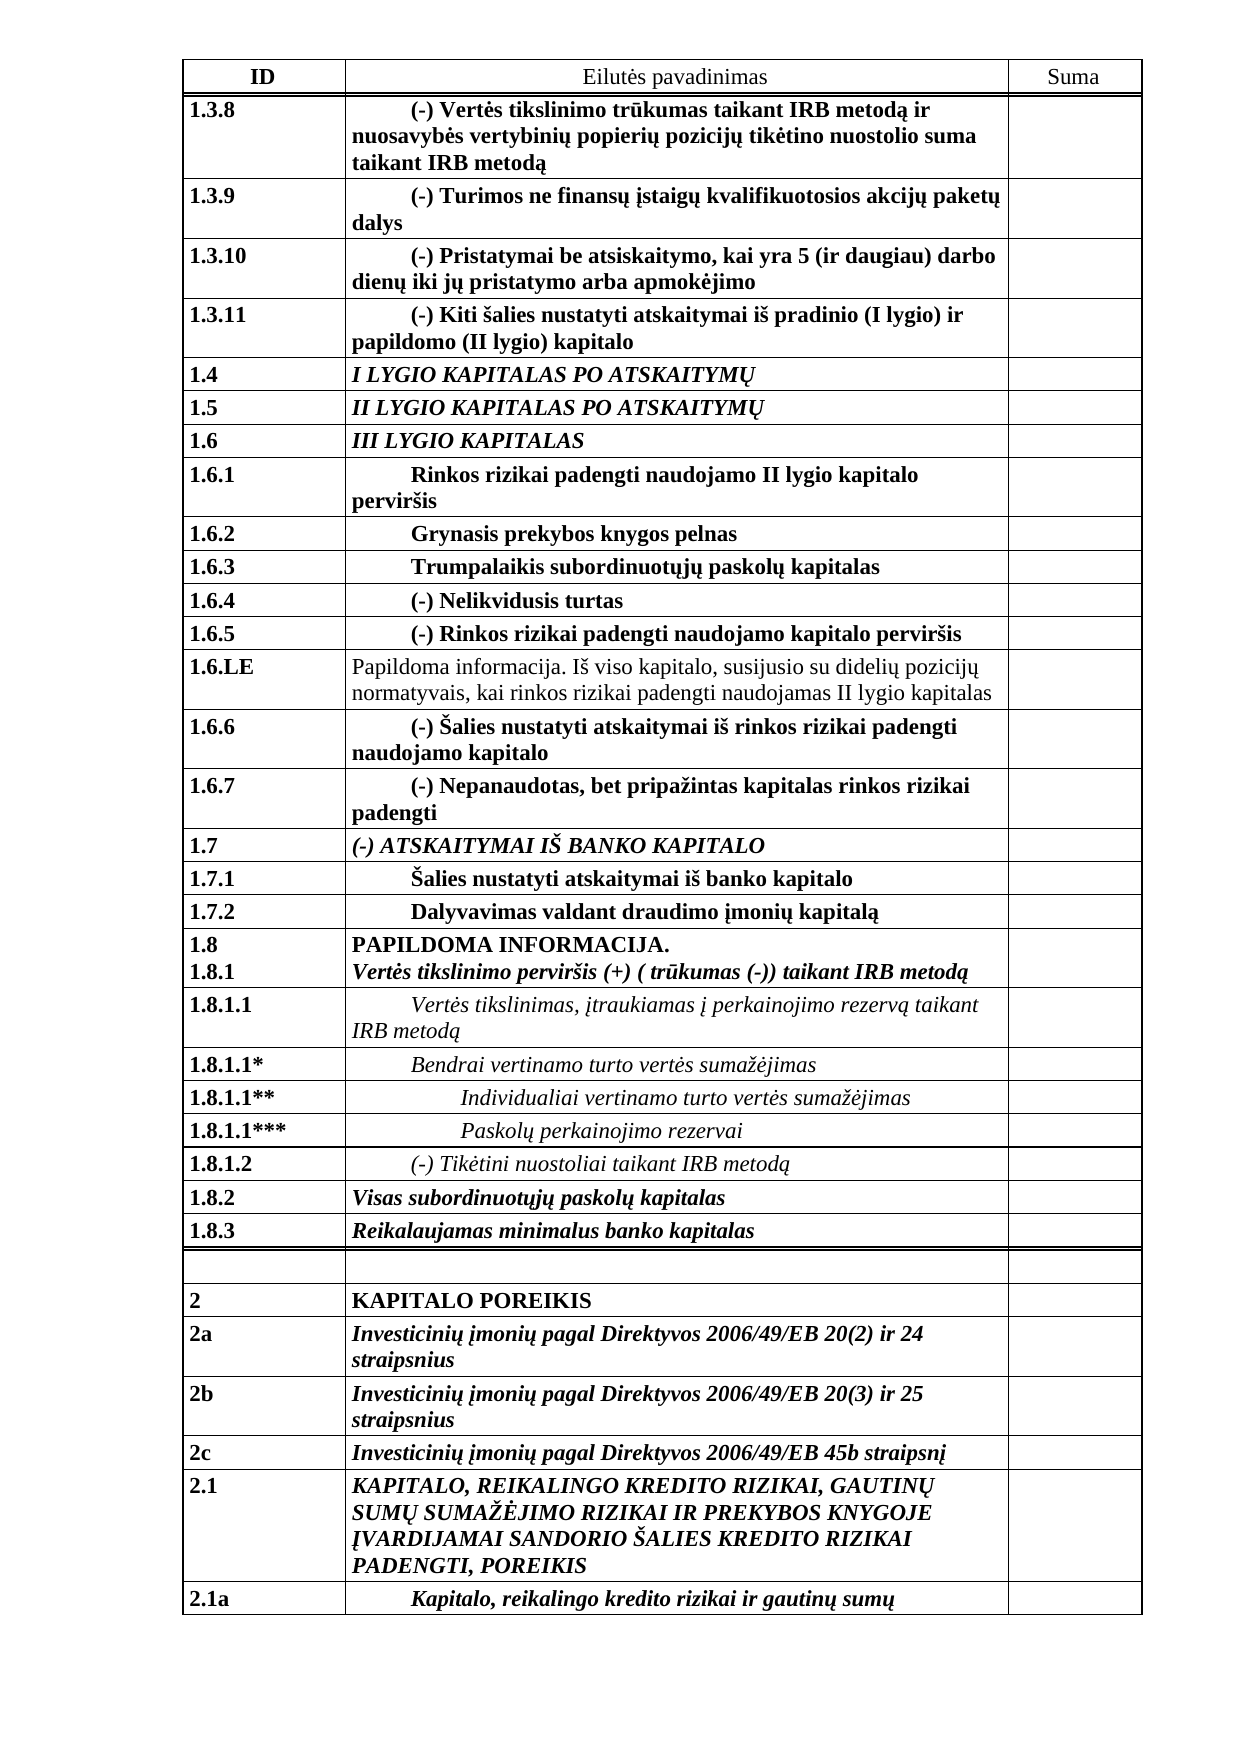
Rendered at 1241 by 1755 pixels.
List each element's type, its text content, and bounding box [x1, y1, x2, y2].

table_header ID [184, 60, 345, 92]
table_cell [1009, 458, 1141, 516]
table_cell 1.8.3 [184, 1214, 345, 1246]
table_cell 1.6.5 [184, 617, 345, 649]
table_cell PAPILDOMA INFORMACIJA. Vertės tikslinimo perviršis (+) ( trūkumas (-)) taikant IRB metodą [346, 929, 1008, 987]
table_cell Rinkos rizikai padengti naudojamo II lygio kapitalo perviršis [346, 458, 1008, 516]
table_cell I LYGIO KAPITALAS PO ATSKAITYMŲ [346, 358, 1008, 390]
table_cell [1009, 239, 1141, 297]
table_cell [1009, 929, 1141, 987]
table_cell [1009, 391, 1141, 423]
table_cell 1.8.1.1* [184, 1048, 345, 1080]
table_cell [1009, 551, 1141, 583]
table_cell 1.7.2 [184, 895, 345, 928]
table_cell [1009, 1081, 1141, 1113]
table_cell [1009, 710, 1141, 768]
table_cell [184, 1251, 345, 1283]
table_cell (-) Tikėtini nuostoliai taikant IRB metodą [346, 1148, 1008, 1180]
table_cell Paskolų perkainojimo rezervai [346, 1114, 1008, 1146]
table_cell Investicinių įmonių pagal Direktyvos 2006/49/EB 20(2) ir 24 straipsnius [346, 1317, 1008, 1376]
table_cell [1009, 358, 1141, 390]
table_header Suma [1009, 60, 1141, 92]
table_cell [1009, 1181, 1141, 1213]
table_cell [1009, 862, 1141, 894]
table_cell [1009, 1214, 1141, 1246]
table_cell 1.3.10 [184, 239, 345, 297]
table_cell [1009, 97, 1141, 178]
table_cell Grynasis prekybos knygos pelnas [346, 517, 1008, 549]
table_cell 1.8.2 [184, 1181, 345, 1213]
table_cell Kapitalo, reikalingo kredito rizikai ir gautinų sumų [346, 1582, 1008, 1614]
table_cell 2.1a [184, 1582, 345, 1614]
table_cell 1.8.1.1** [184, 1081, 345, 1113]
table_cell 1.6.4 [184, 584, 345, 616]
table_cell 1.3.11 [184, 299, 345, 357]
table_cell 1.7 [184, 829, 345, 861]
table_cell 1.6.7 [184, 769, 345, 828]
table_header Eilutės pavadinimas [346, 60, 1008, 92]
table_cell [1009, 769, 1141, 828]
table_cell II LYGIO KAPITALAS PO ATSKAITYMŲ [346, 391, 1008, 423]
table_cell [1009, 517, 1141, 549]
table_cell 1.3.8 [184, 97, 345, 178]
table_cell Vertės tikslinimas, įtraukiamas į perkainojimo rezervą taikant IRB metodą [346, 988, 1008, 1047]
table_cell (-) Kiti šalies nustatyti atskaitymai iš pradinio (I lygio) ir papildomo (II lygio) kapitalo [346, 299, 1008, 357]
table_cell (-) Turimos ne finansų įstaigų kvalifikuotosios akcijų paketų dalys [346, 179, 1008, 238]
table_cell 1.6.1 [184, 458, 345, 516]
table_cell 1.3.9 [184, 179, 345, 238]
table_cell [1009, 1284, 1141, 1316]
table_cell [1009, 1251, 1141, 1283]
table_cell (-) Nelikvidusis turtas [346, 584, 1008, 616]
table_cell Visas subordinuotųjų paskolų kapitalas [346, 1181, 1008, 1213]
table_cell III LYGIO KAPITALAS [346, 425, 1008, 457]
table_cell 2c [184, 1436, 345, 1469]
table_cell [1009, 1148, 1141, 1180]
table_cell 1.6.LE [184, 650, 345, 709]
table_cell 1.8.1.1*** [184, 1114, 345, 1146]
table_cell Reikalaujamas minimalus banko kapitalas [346, 1214, 1008, 1246]
table_cell [1009, 617, 1141, 649]
table_cell 2.1 [184, 1470, 345, 1581]
table_cell (-) Nepanaudotas, bet pripažintas kapitalas rinkos rizikai padengti [346, 769, 1008, 828]
table_cell (-) Šalies nustatyti atskaitymai iš rinkos rizikai padengti naudojamo kapitalo [346, 710, 1008, 768]
table_cell Trumpalaikis subordinuotųjų paskolų kapitalas [346, 551, 1008, 583]
table_cell [1009, 988, 1141, 1047]
table_cell 1.8.1.1 [184, 988, 345, 1047]
table_cell (-) Rinkos rizikai padengti naudojamo kapitalo perviršis [346, 617, 1008, 649]
table_cell [1009, 1436, 1141, 1469]
table_cell [1009, 650, 1141, 709]
table_cell 2 [184, 1284, 345, 1316]
table_cell Investicinių įmonių pagal Direktyvos 2006/49/EB 20(3) ir 25 straipsnius [346, 1377, 1008, 1435]
table_cell 1.7.1 [184, 862, 345, 894]
table_cell Individualiai vertinamo turto vertės sumažėjimas [346, 1081, 1008, 1113]
table_cell [1009, 829, 1141, 861]
table_cell [1009, 1048, 1141, 1080]
table_cell 2b [184, 1377, 345, 1435]
table_cell 1.6 [184, 425, 345, 457]
table_cell [1009, 1114, 1141, 1146]
table_cell [1009, 895, 1141, 928]
table_cell 1.6.6 [184, 710, 345, 768]
table_cell 1.4 [184, 358, 345, 390]
table_cell [1009, 1377, 1141, 1435]
table_cell 2a [184, 1317, 345, 1376]
table_cell (-) ATSKAITYMAI IŠ BANKO KAPITALO [346, 829, 1008, 861]
table_cell Dalyvavimas valdant draudimo įmonių kapitalą [346, 895, 1008, 928]
table_cell [346, 1251, 1008, 1283]
table_cell Papildoma informacija. Iš viso kapitalo, susijusio su didelių pozicijų normatyvais, kai rinkos rizikai padengti naudojamas II lygio kapitalas [346, 650, 1008, 709]
table_cell [1009, 179, 1141, 238]
table_cell KAPITALO POREIKIS [346, 1284, 1008, 1316]
table_cell Investicinių įmonių pagal Direktyvos 2006/49/EB 45b straipsnį [346, 1436, 1008, 1469]
table_cell 1.8.1.2 [184, 1148, 345, 1180]
table_cell 1.5 [184, 391, 345, 423]
table_cell 1.6.2 [184, 517, 345, 549]
table_cell [1009, 584, 1141, 616]
table_cell Šalies nustatyti atskaitymai iš banko kapitalo [346, 862, 1008, 894]
table_cell [1009, 299, 1141, 357]
table_cell Bendrai vertinamo turto vertės sumažėjimas [346, 1048, 1008, 1080]
table_cell 1.6.3 [184, 551, 345, 583]
table_cell 1.8 1.8.1 [184, 929, 345, 987]
table_cell [1009, 1317, 1141, 1376]
table_cell [1009, 1470, 1141, 1581]
table_cell (-) Vertės tikslinimo trūkumas taikant IRB metodą ir nuosavybės vertybinių popierių pozicijų tikėtino nuostolio suma taikant IRB metodą [346, 97, 1008, 178]
table_cell [1009, 425, 1141, 457]
table_cell [1009, 1582, 1141, 1614]
table_cell (-) Pristatymai be atsiskaitymo, kai yra 5 (ir daugiau) darbo dienų iki jų pristatymo arba apmokėjimo [346, 239, 1008, 297]
table_cell KAPITALO, REIKALINGO KREDITO RIZIKAI, GAUTINŲ SUMŲ SUMAŽĖJIMO RIZIKAI IR PREKYBOS KNYGOJE ĮVARDIJAMAI SANDORIO ŠALIES KREDITO RIZIKAI PADENGTI, POREIKIS [346, 1470, 1008, 1581]
